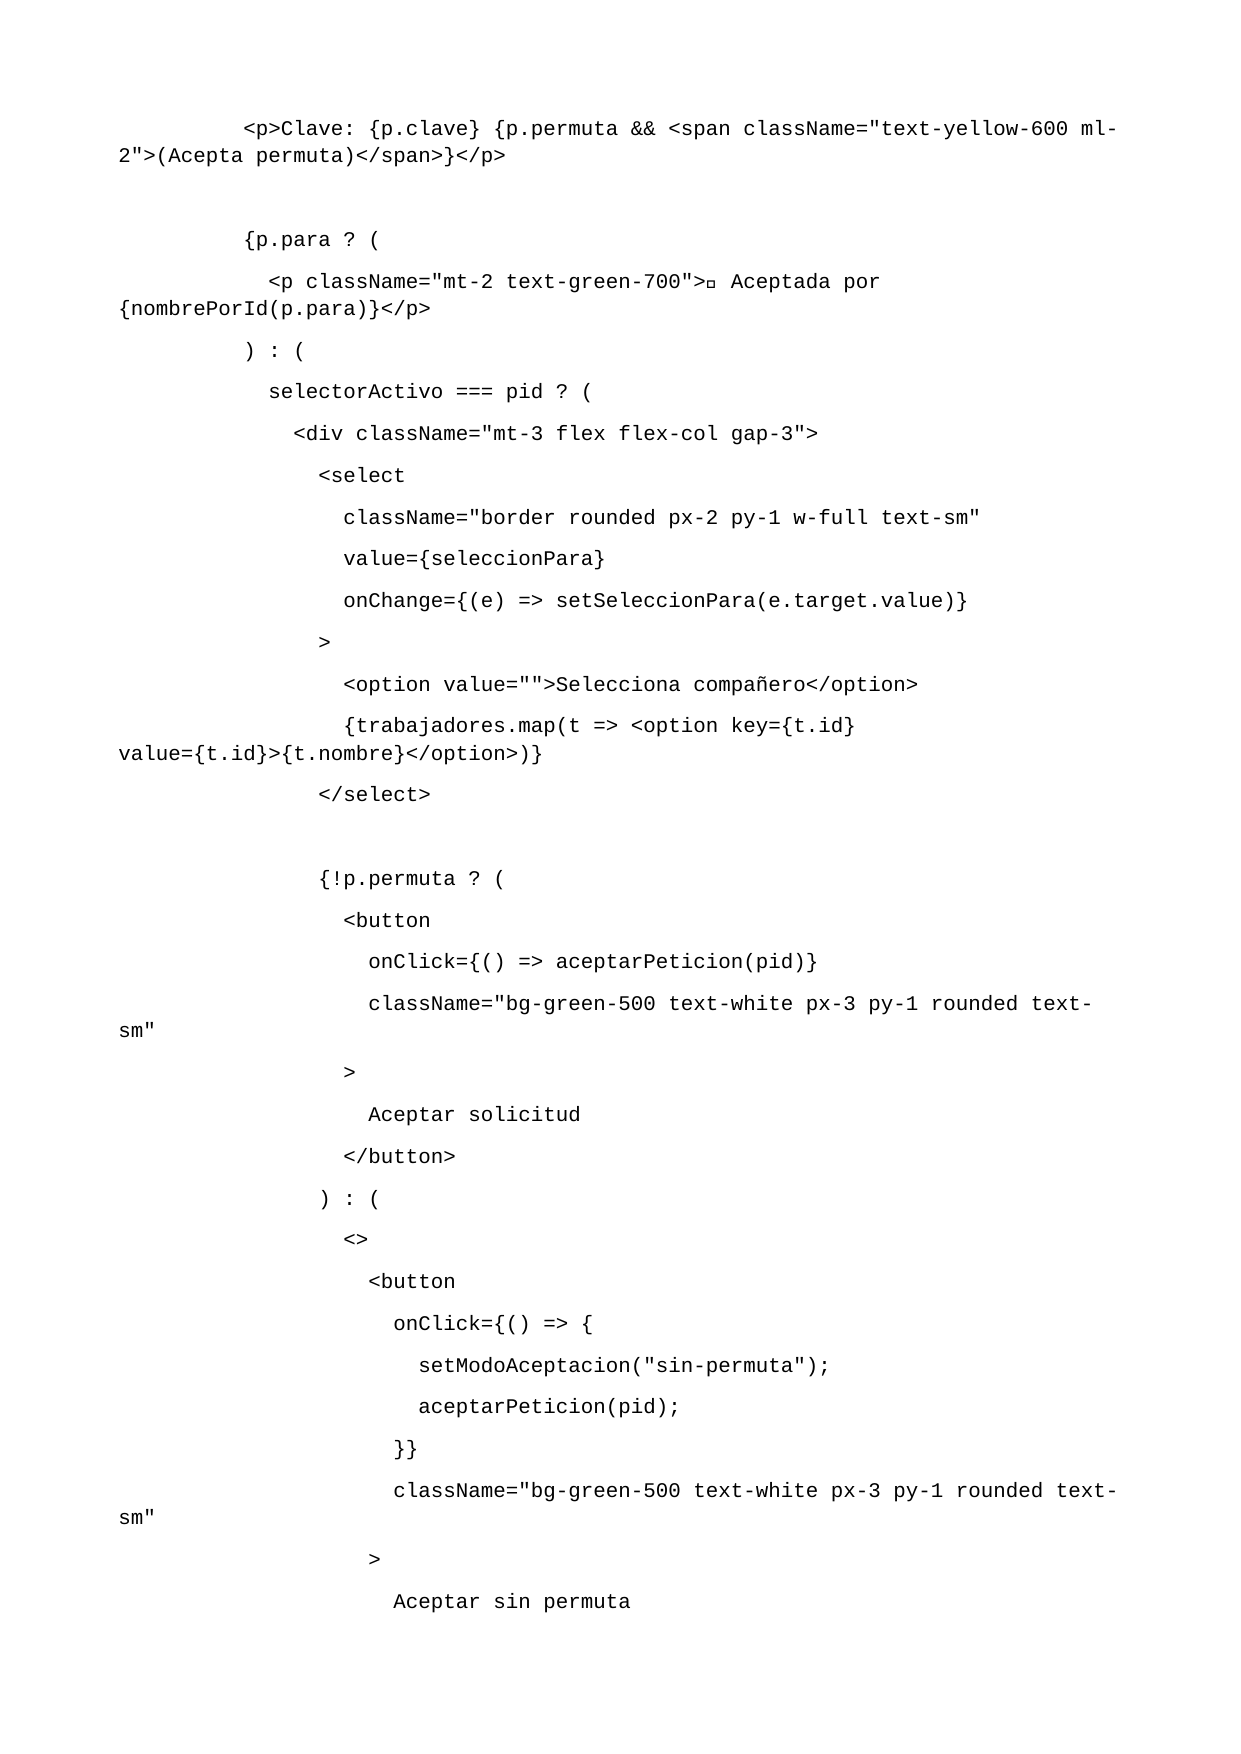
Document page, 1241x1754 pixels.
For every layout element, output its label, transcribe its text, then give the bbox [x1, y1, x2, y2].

text <select [118, 465, 1122, 488]
text > [118, 1549, 1122, 1573]
text <div className="mt-3 flex flex-col gap-3"> [118, 423, 1122, 447]
text <p className="mt-2 text-green-700">✅ Aceptada por {nombrePorId(p.para)}</p> [118, 271, 1122, 321]
text {p.para ? ( [118, 229, 1122, 252]
text Aceptar sin permuta [118, 1591, 1122, 1614]
text Aceptar solicitud [118, 1104, 1122, 1128]
text className="border rounded px-2 py-1 w-full text-sm" [118, 507, 1122, 530]
text onClick={() => aceptarPeticion(pid)} [118, 952, 1122, 975]
text > [118, 1062, 1122, 1086]
text selectorActivo === pid ? ( [118, 381, 1122, 405]
text <p>Clave: {p.clave} {p.permuta && <span className="text-yellow-600 ml-2">(Acepta permuta)</span>}</p> [118, 118, 1122, 169]
text {!p.permuta ? ( [118, 868, 1122, 892]
text </select> [118, 784, 1122, 808]
text <> [118, 1229, 1122, 1253]
text }} [118, 1438, 1122, 1462]
text value={seleccionPara} [118, 548, 1122, 572]
text ) : ( [118, 1188, 1122, 1211]
text className="bg-green-500 text-white px-3 py-1 rounded text-sm" [118, 993, 1122, 1044]
text <option value="">Selecciona compañero</option> [118, 674, 1122, 697]
text ) : ( [118, 339, 1122, 363]
text > [118, 632, 1122, 656]
text onClick={() => { [118, 1313, 1122, 1337]
text </button> [118, 1146, 1122, 1169]
text aceptarPeticion(pid); [118, 1396, 1122, 1420]
text <button [118, 910, 1122, 933]
text {trabajadores.map(t => <option key={t.id} value={t.id}>{t.nombre}</option>)} [118, 716, 1122, 766]
text setModoAceptacion("sin-permuta"); [118, 1355, 1122, 1378]
text className="bg-green-500 text-white px-3 py-1 rounded text-sm" [118, 1480, 1122, 1531]
text onChange={(e) => setSeleccionPara(e.target.value)} [118, 590, 1122, 614]
text <button [118, 1271, 1122, 1295]
